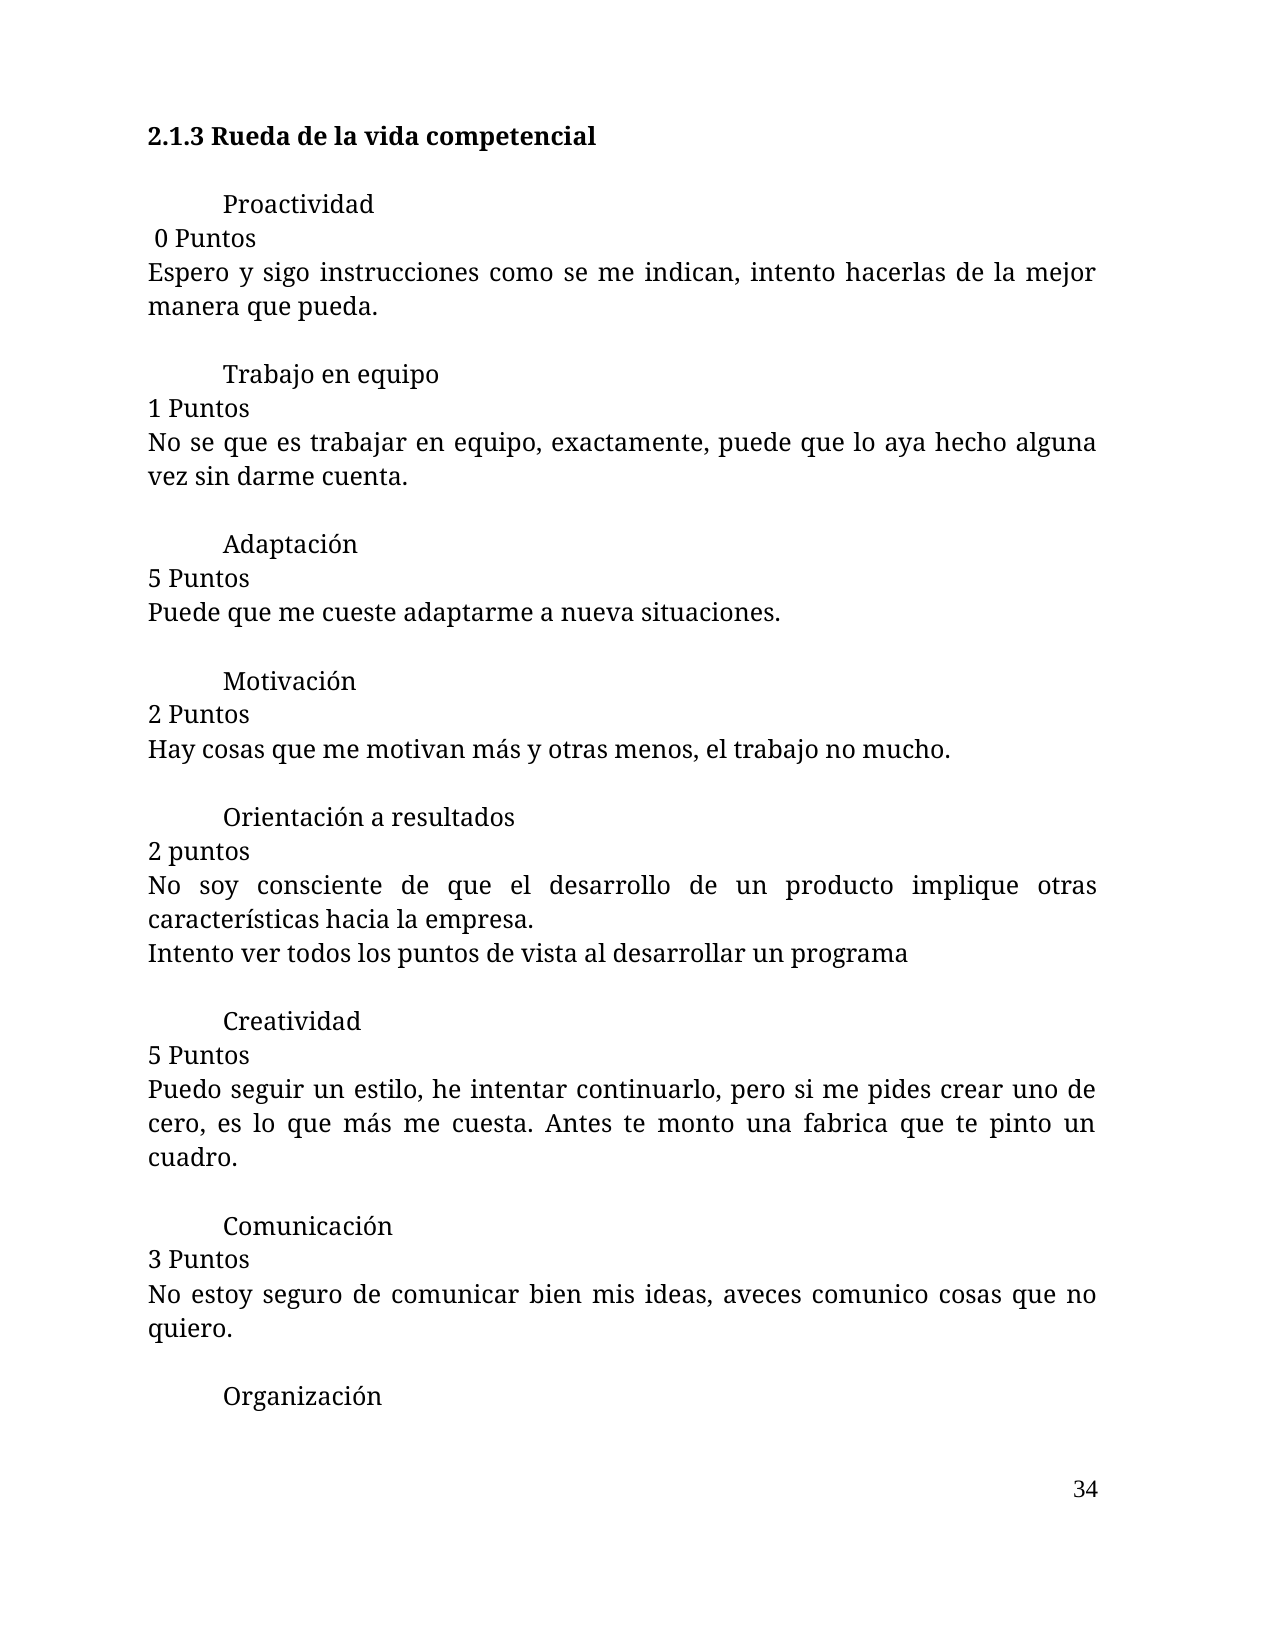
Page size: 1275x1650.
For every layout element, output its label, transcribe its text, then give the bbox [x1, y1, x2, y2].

text No se que es trabajar en equipo, exactamente, puede que lo aya hecho alguna vez sin darme cuenta. [148, 425, 1098, 493]
text Organización [148, 1378, 1098, 1412]
text Espero y sigo instrucciones como se me indican, intento hacerlas de la mejor manera que pueda. [148, 254, 1098, 322]
text Puede que me cueste adaptarme a nueva situaciones. [148, 595, 1098, 629]
text Motivación [148, 663, 1098, 697]
text 5 Puntos [148, 561, 1098, 595]
text 0 Puntos [148, 220, 1098, 254]
text 2 Puntos [148, 697, 1098, 731]
text 2 puntos [148, 833, 1098, 867]
text Hay cosas que me motivan más y otras menos, el trabajo no mucho. [148, 731, 1098, 765]
text 5 Puntos [148, 1038, 1098, 1072]
text Comunicación [148, 1208, 1098, 1242]
text 1 Puntos [148, 391, 1098, 425]
text 2.1.3 Rueda de la vida competencial [148, 118, 1098, 152]
text No soy consciente de que el desarrollo de un producto implique otras características hacia la empresa. [148, 867, 1098, 936]
text Adaptación [148, 527, 1098, 561]
text No estoy seguro de comunicar bien mis ideas, aveces comunico cosas que no quiero. [148, 1276, 1098, 1344]
text Trabajo en equipo [148, 357, 1098, 391]
text 3 Puntos [148, 1242, 1098, 1276]
text Puedo seguir un estilo, he intentar continuarlo, pero si me pides crear uno de cero, es lo que más me cuesta. Antes te monto una fabrica que te pinto un cuadro. [148, 1072, 1098, 1174]
text Creatividad [148, 1004, 1098, 1038]
text Intento ver todos los puntos de vista al desarrollar un programa [148, 936, 1098, 970]
text Orientación a resultados [148, 799, 1098, 833]
text Proactividad [148, 186, 1098, 220]
